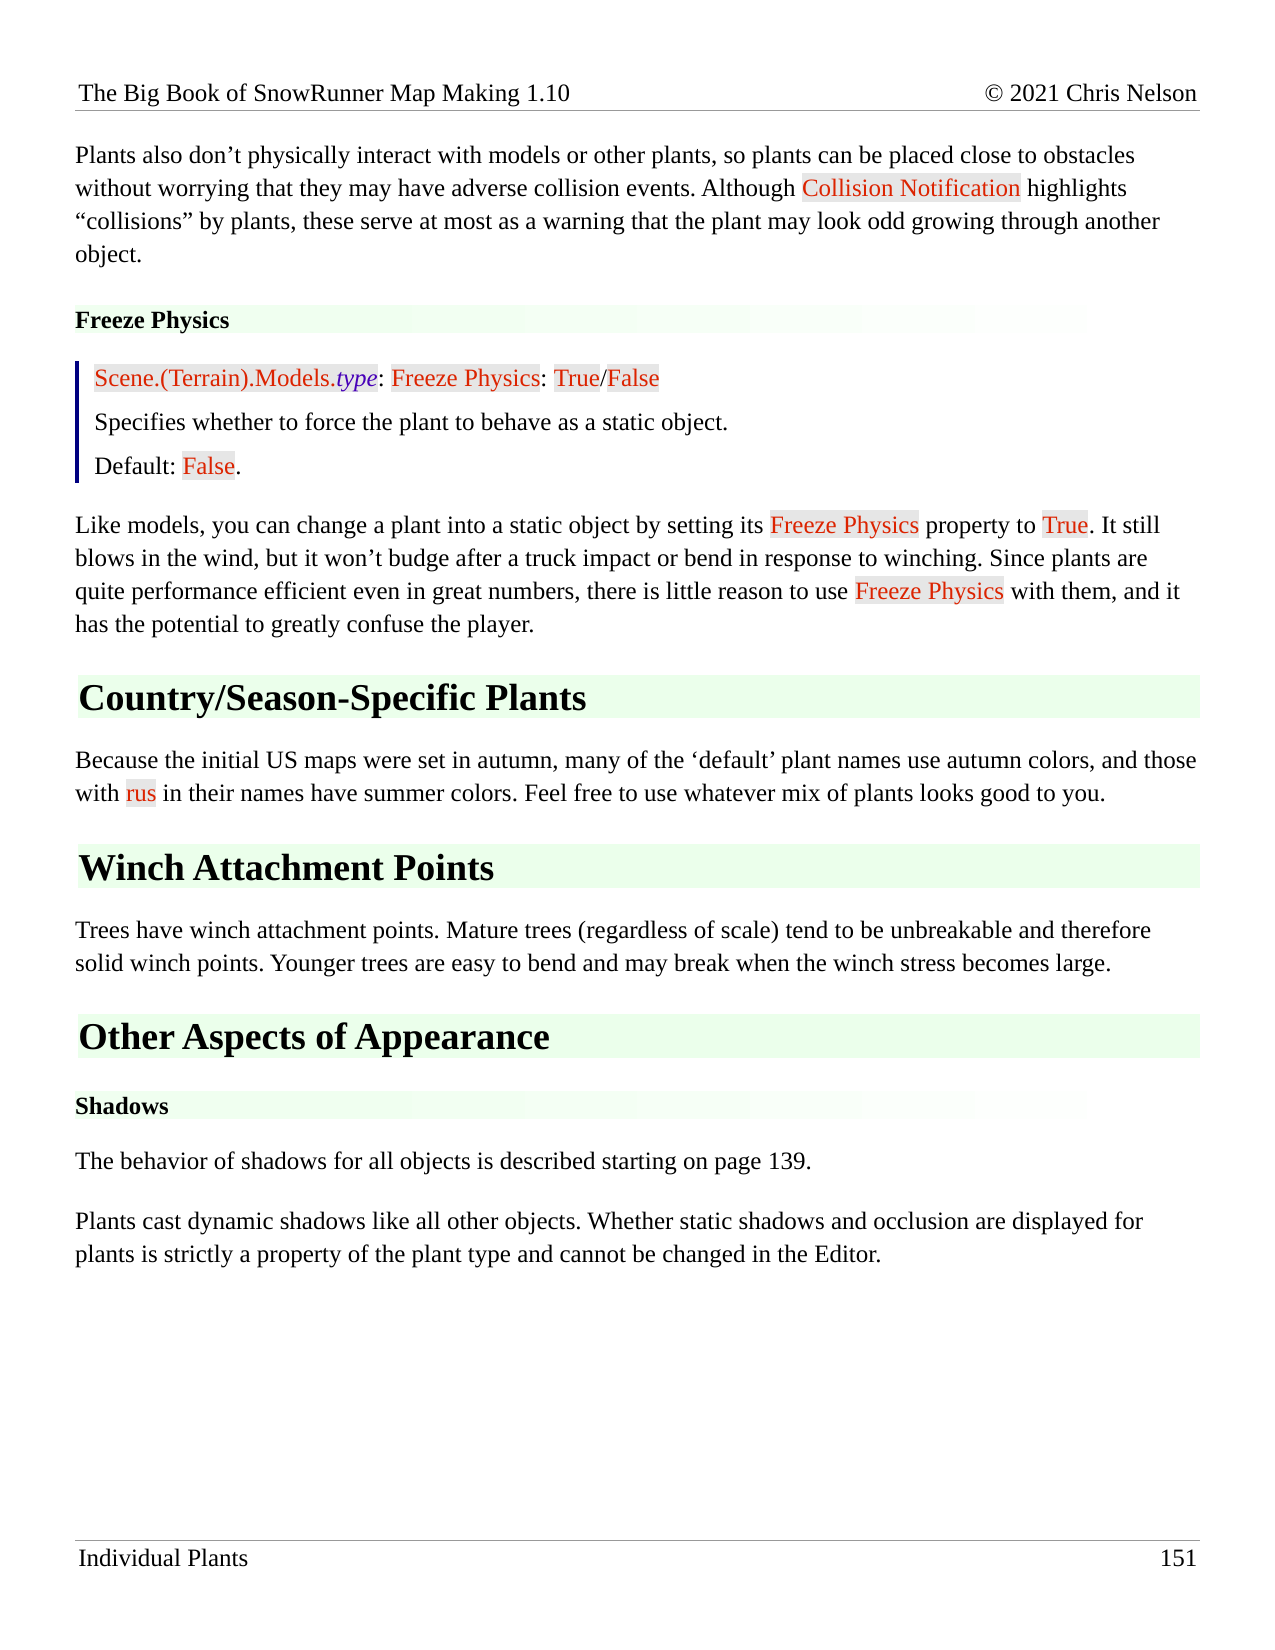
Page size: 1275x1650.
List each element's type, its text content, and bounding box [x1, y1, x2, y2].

text Specifies whether to force the plant to behave as a static object. [79, 404, 1200, 436]
text Plants also don’t physically interact with models or other plants, so plants can be placed close to obstacles without worrying that they may have adverse collision events. Although Collision Notification highlights “collisions” by plants, these serve at most as a warning that the plant may look odd growing through another object. [75, 140, 1200, 268]
text Trees have winch attachment points. Mature trees (regardless of scale) tend to be unbreakable and therefore solid winch points. Younger trees are easy to bend and may break when the winch stress becomes large. [75, 915, 1200, 977]
subtitle Other Aspects of Appearance [78, 1014, 1200, 1058]
text Plants cast dynamic shadows like all other objects. Whether static shadows and occlusion are displayed for plants is strictly a property of the plant type and cannot be changed in the Editor. [75, 1206, 1200, 1268]
text Like models, you can change a plant into a static object by setting its Freeze Physics property to True. It still blows in the wind, but it won’t budge after a truck impact or bend in response to winching. Since plants are quite performance efficient even in great numbers, there is little reason to use Freeze Physics with them, and it has the potential to greatly confuse the player. [75, 510, 1200, 638]
text The behavior of shadows for all objects is described starting on page 139. [75, 1146, 1200, 1175]
text Because the initial US maps were set in autumn, many of the ‘default’ plant names use autumn colors, and those with rus in their names have summer colors. Feel free to use whatever mix of plants looks good to you. [75, 746, 1200, 807]
text Default: False. [79, 448, 1200, 483]
subtitle Country/Season-Specific Plants [78, 675, 1200, 718]
text Scene.(Terrain).Models.type: Freeze Physics: True/False [79, 361, 1200, 392]
subtitle Shadows [75, 1091, 1200, 1119]
subtitle Freeze Physics [75, 305, 1200, 333]
subtitle Winch Attachment Points [78, 844, 1200, 888]
